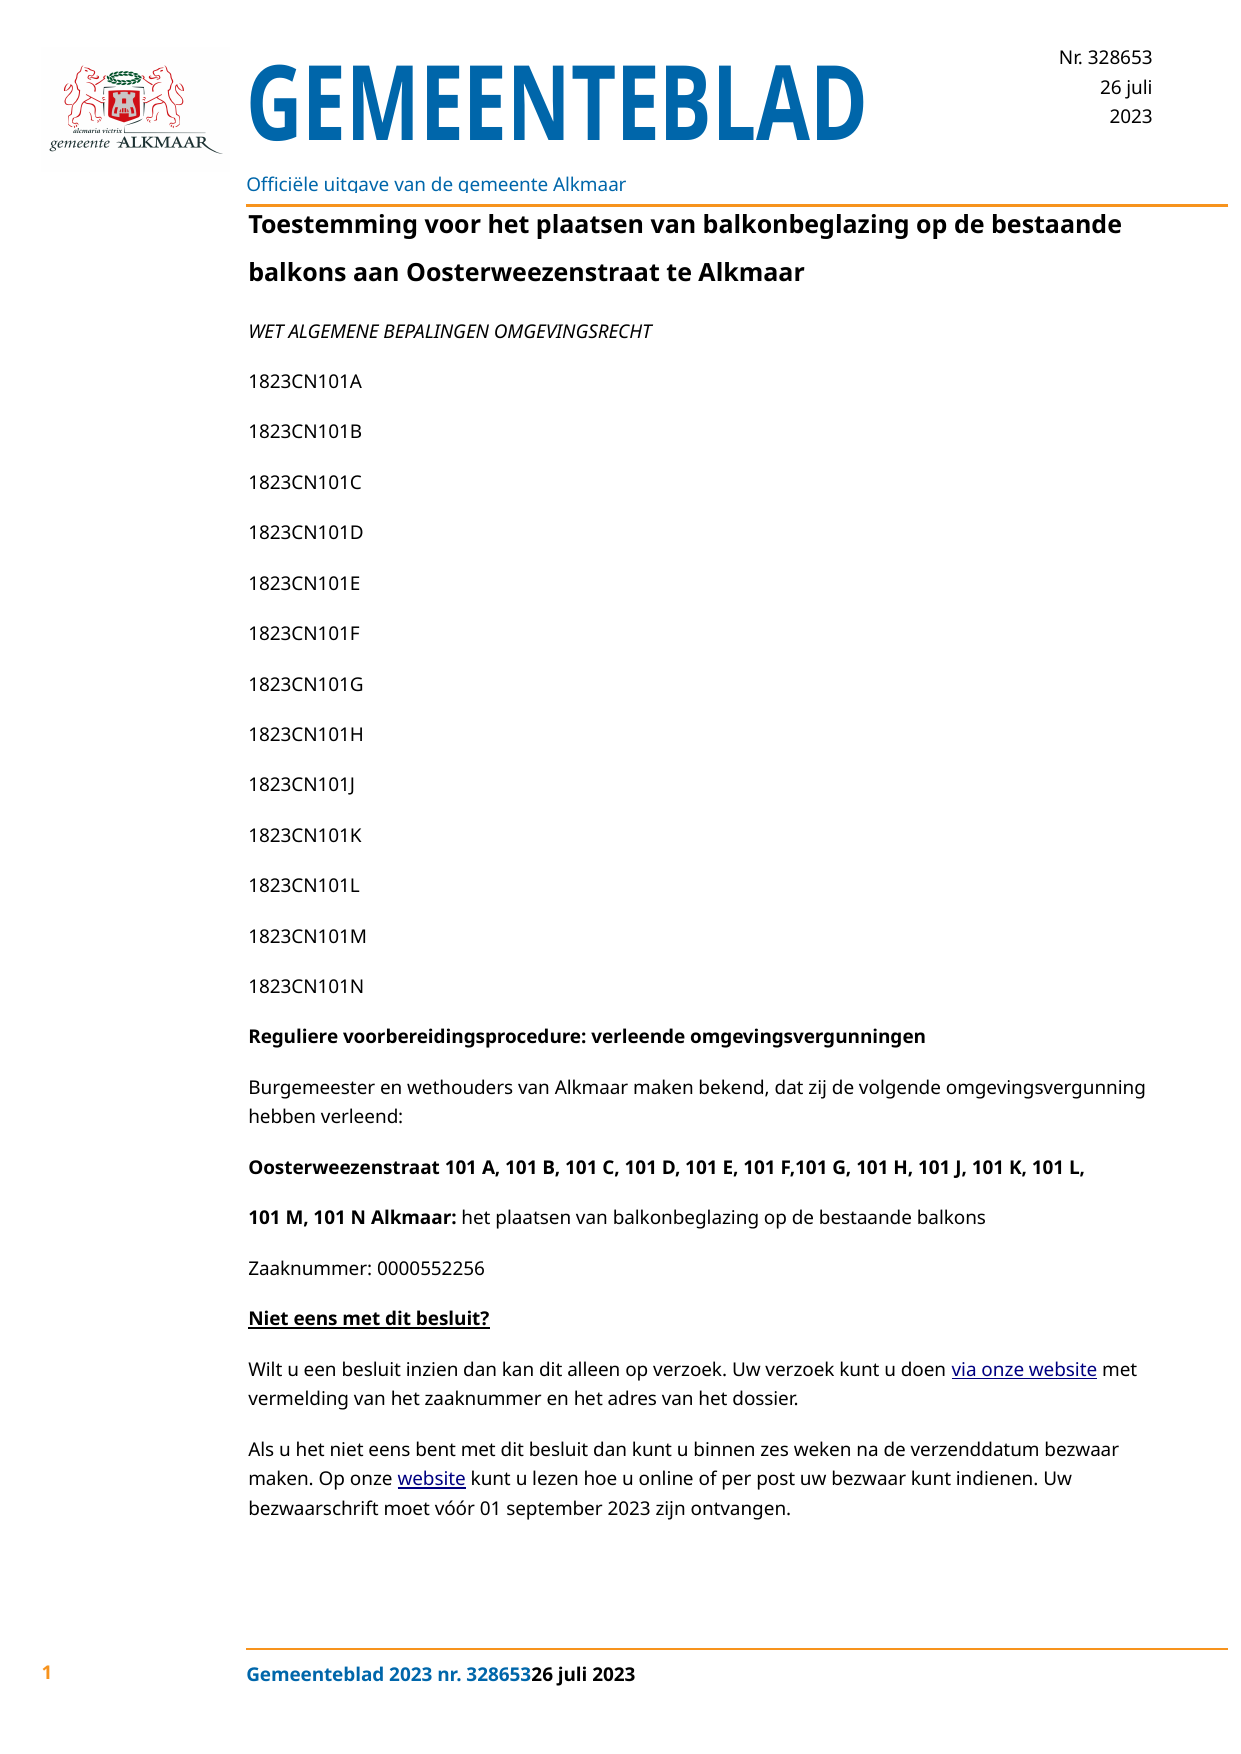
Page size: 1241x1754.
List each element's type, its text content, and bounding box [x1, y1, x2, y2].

text WET ALGEMENE BEPALINGEN OMGEVINGSRECHT [248, 318, 1152, 344]
text Burgemeester en wethouders van Alkmaar maken bekend, dat zij de volgende omgevingsvergunning hebben verleend: [248, 1074, 1152, 1129]
text Wilt u een besluit inzien dan kan dit alleen op verzoek. Uw verzoek kunt u doen via onze website met vermelding van het zaaknummer en het adres van het dossier. [248, 1356, 1152, 1411]
text 1823CN101A [248, 368, 1152, 394]
text Reguliere voorbereidingsprocedure: verleende omgevingsvergunningen [248, 1024, 1152, 1049]
picture [41, 47, 231, 172]
text Niet eens met dit besluit? [248, 1305, 1152, 1331]
text Oosterweezenstraat 101 A, 101 B, 101 C, 101 D, 101 E, 101 F,101 G, 101 H, 101 J, 101 K, 101 L, [248, 1154, 1152, 1180]
text Toestemming voor het plaatsen van balkonbeglazing op de bestaande balkons aan Oosterweezenstraat te Alkmaar [248, 207, 1152, 288]
text 1823CN101C [248, 469, 1152, 495]
text 1823CN101H [248, 721, 1152, 747]
text 1823CN101F [248, 620, 1152, 646]
text 1823CN101D [248, 519, 1152, 545]
text Zaaknummer: 0000552256 [248, 1255, 1152, 1281]
text 1823CN101E [248, 570, 1152, 596]
text 1823CN101B [248, 419, 1152, 444]
text 101 M, 101 N Alkmaar: het plaatsen van balkonbeglazing op de bestaande balkons [248, 1204, 1152, 1230]
text 1823CN101N [248, 973, 1152, 999]
text 1823CN101J [248, 772, 1152, 797]
text 1823CN101L [248, 872, 1152, 898]
text 1823CN101G [248, 671, 1152, 697]
text 1823CN101M [248, 923, 1152, 949]
text 1823CN101K [248, 822, 1152, 848]
text Als u het niet eens bent met dit besluit dan kunt u binnen zes weken na de verzenddatum bezwaar maken. Op onze website kunt u lezen hoe u online of per post uw bezwaar kunt indienen. Uw bezwaarschrift moet vóór 01 september 2023 zijn ontvangen. [248, 1436, 1152, 1521]
